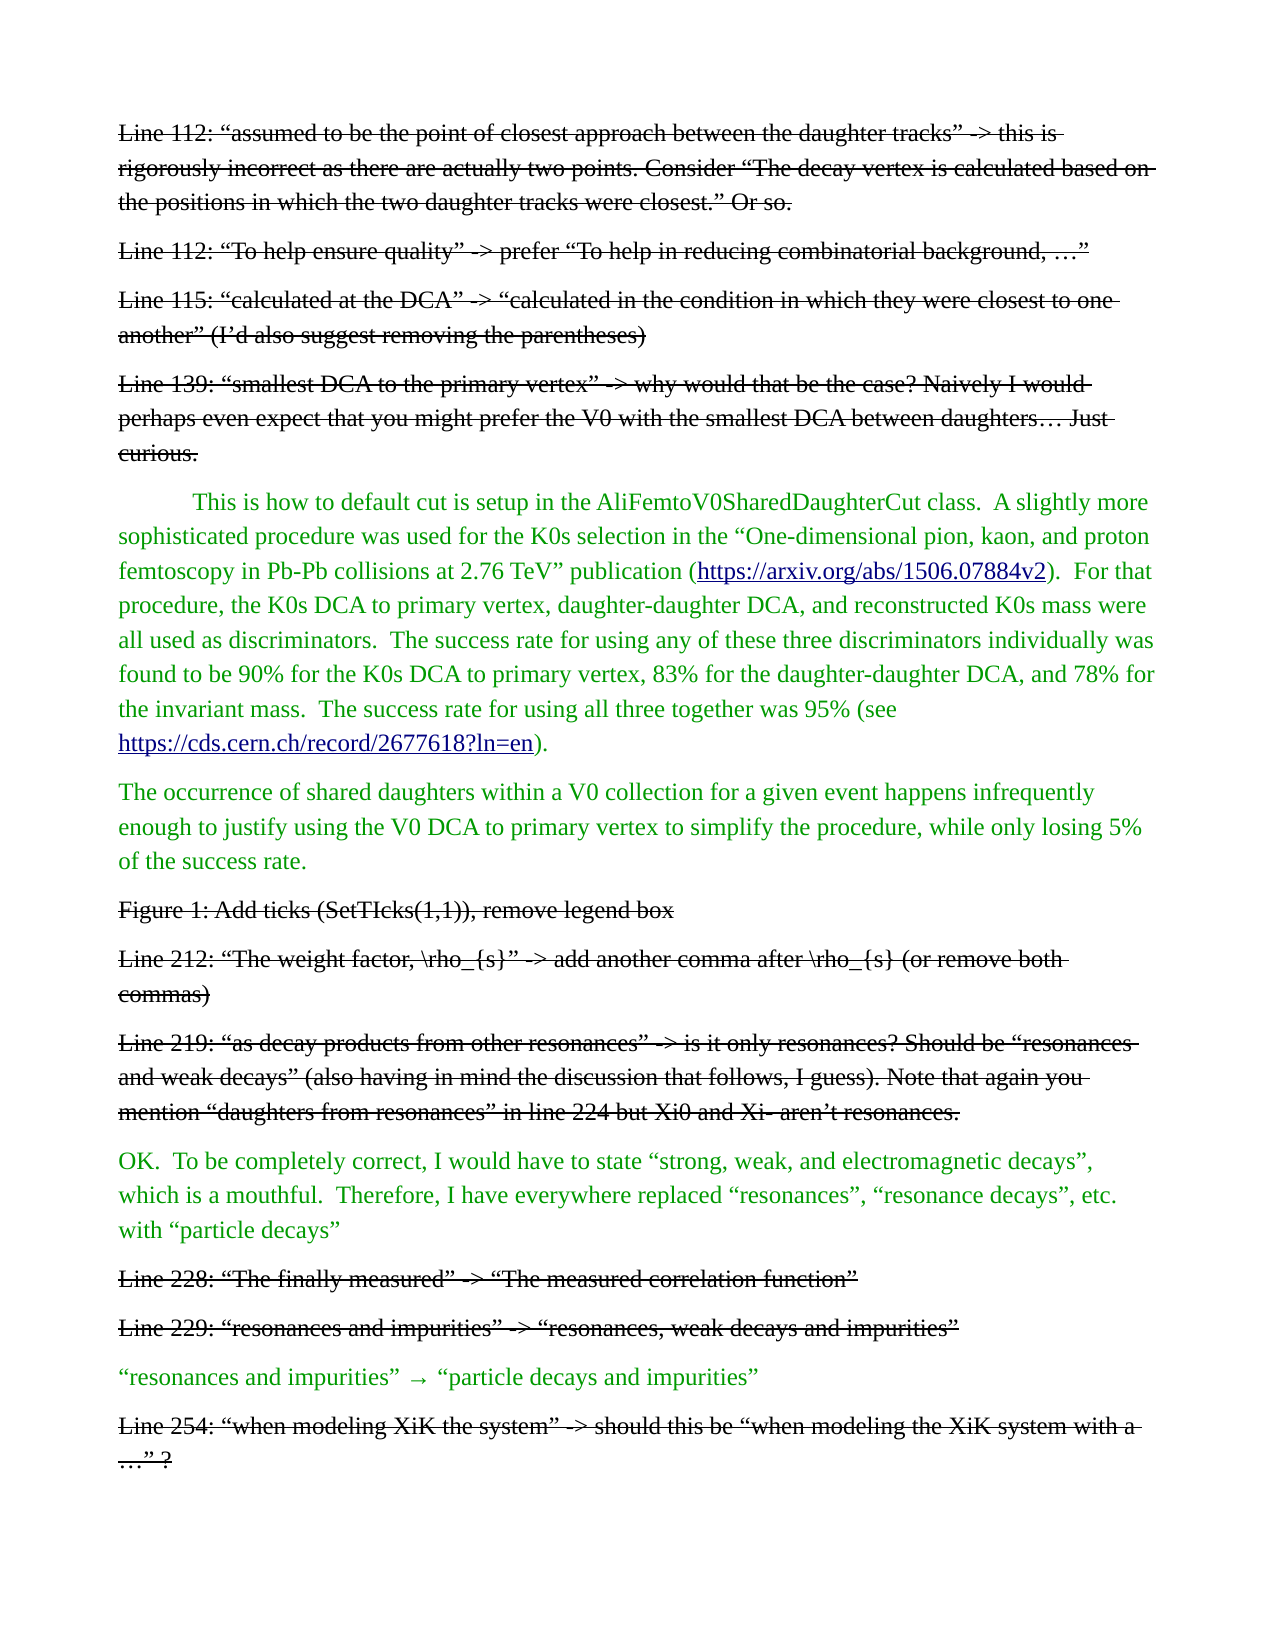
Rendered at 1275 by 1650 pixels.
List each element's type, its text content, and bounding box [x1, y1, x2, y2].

text Line 112: “assumed to be the point of closest approach between the daughter tracks” -> this is rigorously incorrect as there are actually two points. Consider “The decay vertex is calculated based on the positions in which the two daughter tracks were closest.” Or so. [118, 118, 1157, 216]
text Figure 1: Add ticks (SetTIcks(1,1)), remove legend box [118, 895, 1157, 924]
text This is how to default cut is setup in the AliFemtoV0SharedDaughterCut class. A slightly more sophisticated procedure was used for the K0s selection in the “One-dimensional pion, kaon, and proton femtoscopy in Pb-Pb collisions at 2.76 TeV” publication (https://arxiv.org/abs/1506.07884v2). For that procedure, the K0s DCA to primary vertex, daughter-daughter DCA, and reconstructed K0s mass were all used as discriminators. The success rate for using any of these three discriminators individually was found to be 90% for the K0s DCA to primary vertex, 83% for the daughter-daughter DCA, and 78% for the invariant mass. The success rate for using all three together was 95% (see https://cds.cern.ch/record/2677618?ln=en). [118, 487, 1157, 757]
text Line 229: “resonances and impurities” -> “resonances, weak decays and impurities” [118, 1313, 1157, 1342]
text Line 228: “The finally measured” -> “The measured correlation function” [118, 1264, 1157, 1293]
text OK. To be completely correct, I would have to state “strong, weak, and electromagnetic decays”, which is a mouthful. Therefore, I have everywhere replaced “resonances”, “resonance decays”, etc. with “particle decays” [118, 1146, 1157, 1243]
text Line 115: “calculated at the DCA” -> “calculated in the condition in which they were closest to one another” (I’d also suggest removing the parentheses) [118, 285, 1157, 348]
text The occurrence of shared daughters within a V0 collection for a given event happens infrequently enough to justify using the V0 DCA to primary vertex to simplify the procedure, while only losing 5% of the success rate. [118, 777, 1157, 875]
text Line 112: “To help ensure quality” -> prefer “To help in reducing combinatorial background, …” [118, 236, 1157, 265]
text Line 139: “smallest DCA to the primary vertex” -> why would that be the case? Naively I would perhaps even expect that you might prefer the V0 with the smallest DCA between daughters… Just curious. [118, 369, 1157, 466]
text Line 219: “as decay products from other resonances” -> is it only resonances? Should be “resonances and weak decays” (also having in mind the discussion that follows, I guess). Note that again you mention “daughters from resonances” in line 224 but Xi0 and Xi- aren’t resonances. [118, 1028, 1157, 1126]
text Line 212: “The weight factor, \rho_{s}” -> add another comma after \rho_{s} (or remove both commas) [118, 944, 1157, 1007]
text “resonances and impurities” → “particle decays and impurities” [118, 1362, 1157, 1391]
text Line 254: “when modeling XiK the system” -> should this be “when modeling the XiK system with a …” ? [118, 1411, 1157, 1474]
